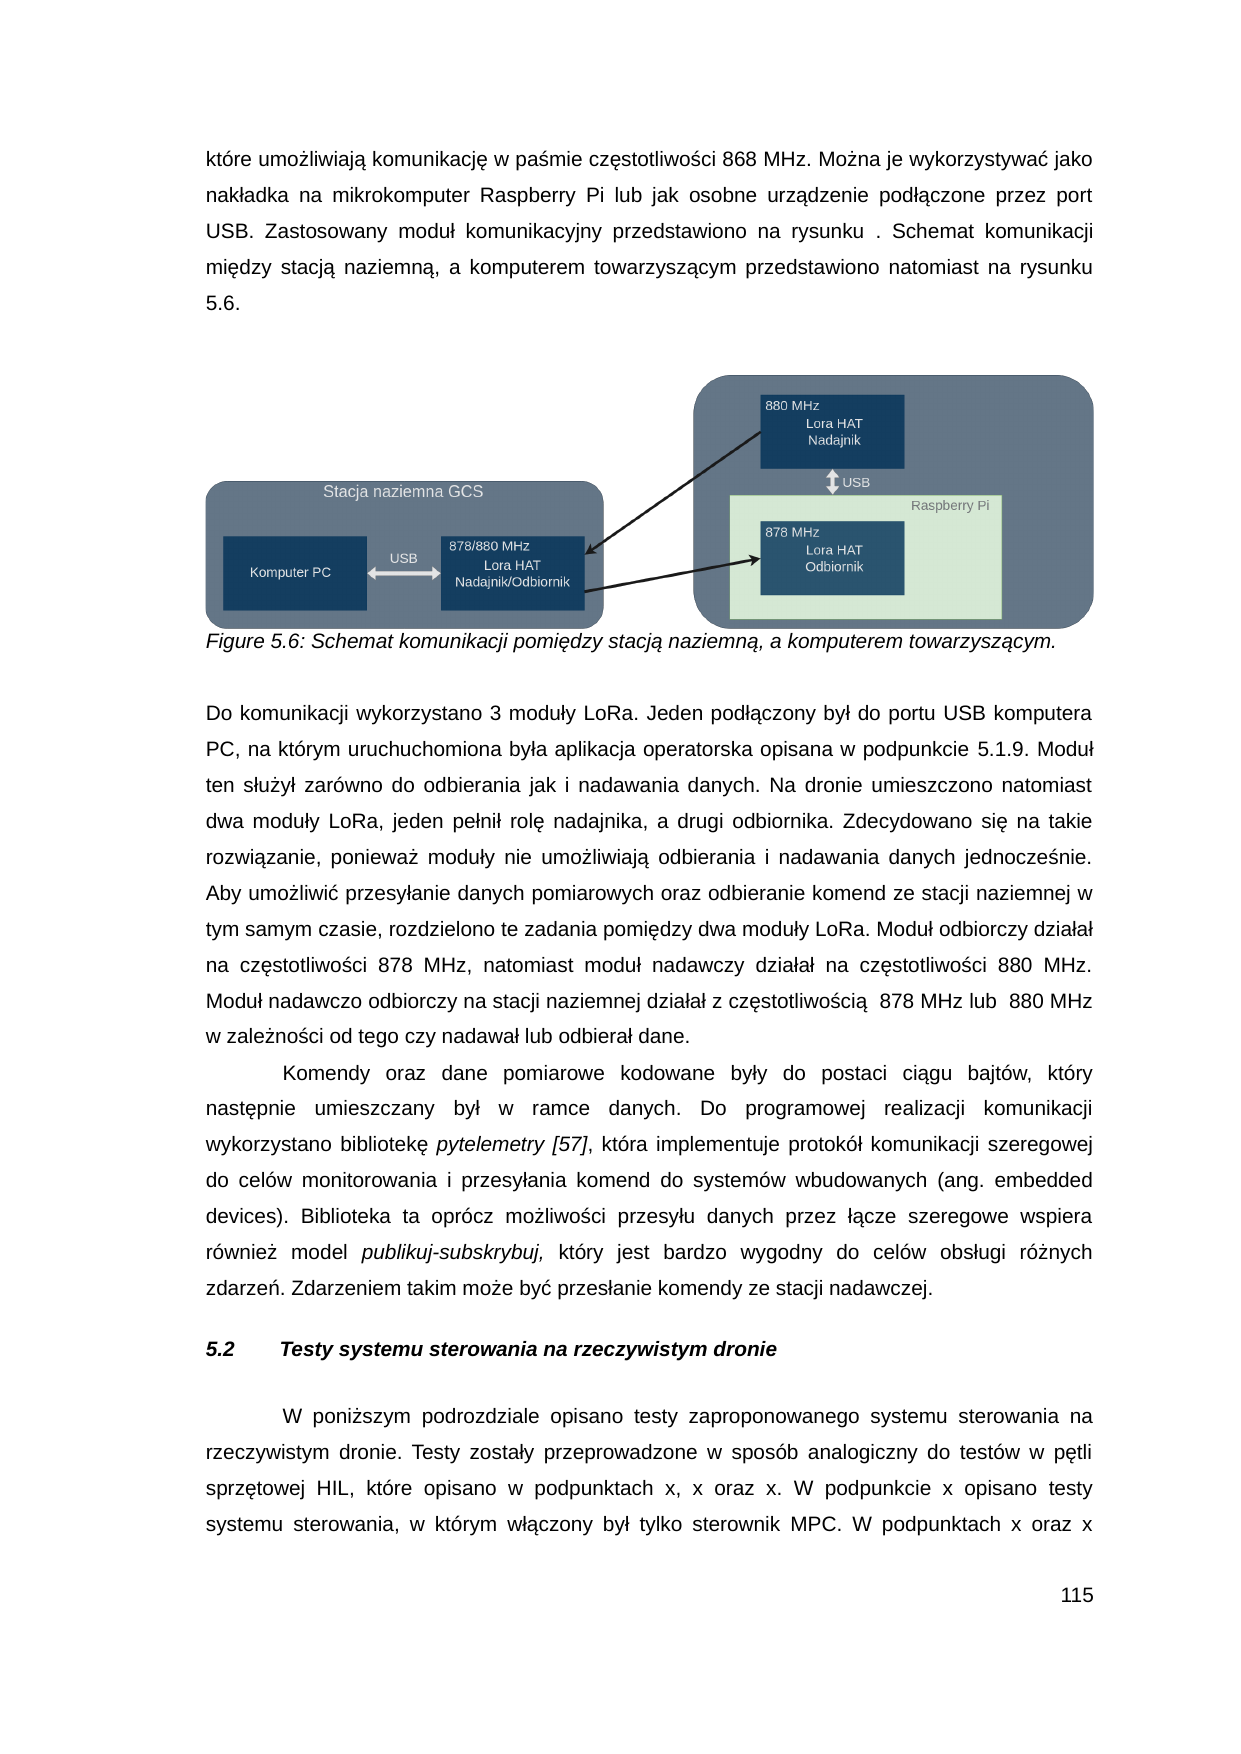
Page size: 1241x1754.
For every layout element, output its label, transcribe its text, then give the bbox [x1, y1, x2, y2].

text W poniższym podrozdziale opisano testy zaproponowanego systemu sterowania na rzeczywistym dronie. Testy zostały przeprowadzone w sposób analogiczny do testów w pętli sprzętowej HIL, które opisano w podpunktach x, x oraz x. W podpunkcie x opisano testy systemu sterowania, w którym włączony był tylko sterownik MPC. W podpunktach x oraz x [206, 1404, 1093, 1536]
text Figure 5.6: Schemat komunikacji pomiędzy stacją naziemną, a komputerem towarzyszącym. [206, 629, 1093, 653]
text które umożliwiają komunikację w paśmie częstotliwości 868 MHz. Można je wykorzystywać jako nakładka na mikrokomputer Raspberry Pi lub jak osobne urządzenie podłączone przez port USB. Zastosowany moduł komunikacyjny przedstawiono na rysunku . Schemat komunikacji między stacją naziemną, a komputerem towarzyszącym przedstawiono natomiast na rysunku 5.6. [206, 147, 1093, 315]
subtitle Testy systemu sterowania na rzeczywistym dronie [206, 1337, 1093, 1361]
text Komendy oraz dane pomiarowe kodowane były do postaci ciągu bajtów, który następnie umieszczany był w ramce danych. Do programowej realizacji komunikacji wykorzystano bibliotekę pytelemetry [57], która implementuje protokół komunikacji szeregowej do celów monitorowania i przesyłania komend do systemów wbudowanych (ang. embedded devices). Biblioteka ta oprócz możliwości przesyłu danych przez łącze szeregowe wspiera również model publikuj-subskrybuj, który jest bardzo wygodny do celów obsługi różnych zdarzeń. Zdarzeniem takim może być przesłanie komendy ze stacji nadawczej. [206, 1060, 1093, 1300]
text Do komunikacji wykorzystano 3 moduły LoRa. Jeden podłączony był do portu USB komputera PC, na którym uruchuchomiona była aplikacja operatorska opisana w podpunkcie 5.1.9. Moduł ten służył zarówno do odbierania jak i nadawania danych. Na dronie umieszczono natomiast dwa moduły LoRa, jeden pełnił rolę nadajnika, a drugi odbiornika. Zdecydowano się na takie rozwiązanie, ponieważ moduły nie umożliwiają odbierania i nadawania danych jednocześnie. Aby umożliwić przesyłanie danych pomiarowych oraz odbieranie komend ze stacji naziemnej w tym samym czasie, rozdzielono te zadania pomiędzy dwa moduły LoRa. Moduł odbiorczy działał na częstotliwości 878 MHz, natomiast moduł nadawczy działał na częstotliwości 880 MHz. Moduł nadawczo odbiorczy na stacji naziemnej działał z częstotliwością 878 MHz lub 880 MHz w zależności od tego czy nadawał lub odbierał dane. [206, 701, 1093, 1048]
picture [205, 375, 1094, 629]
